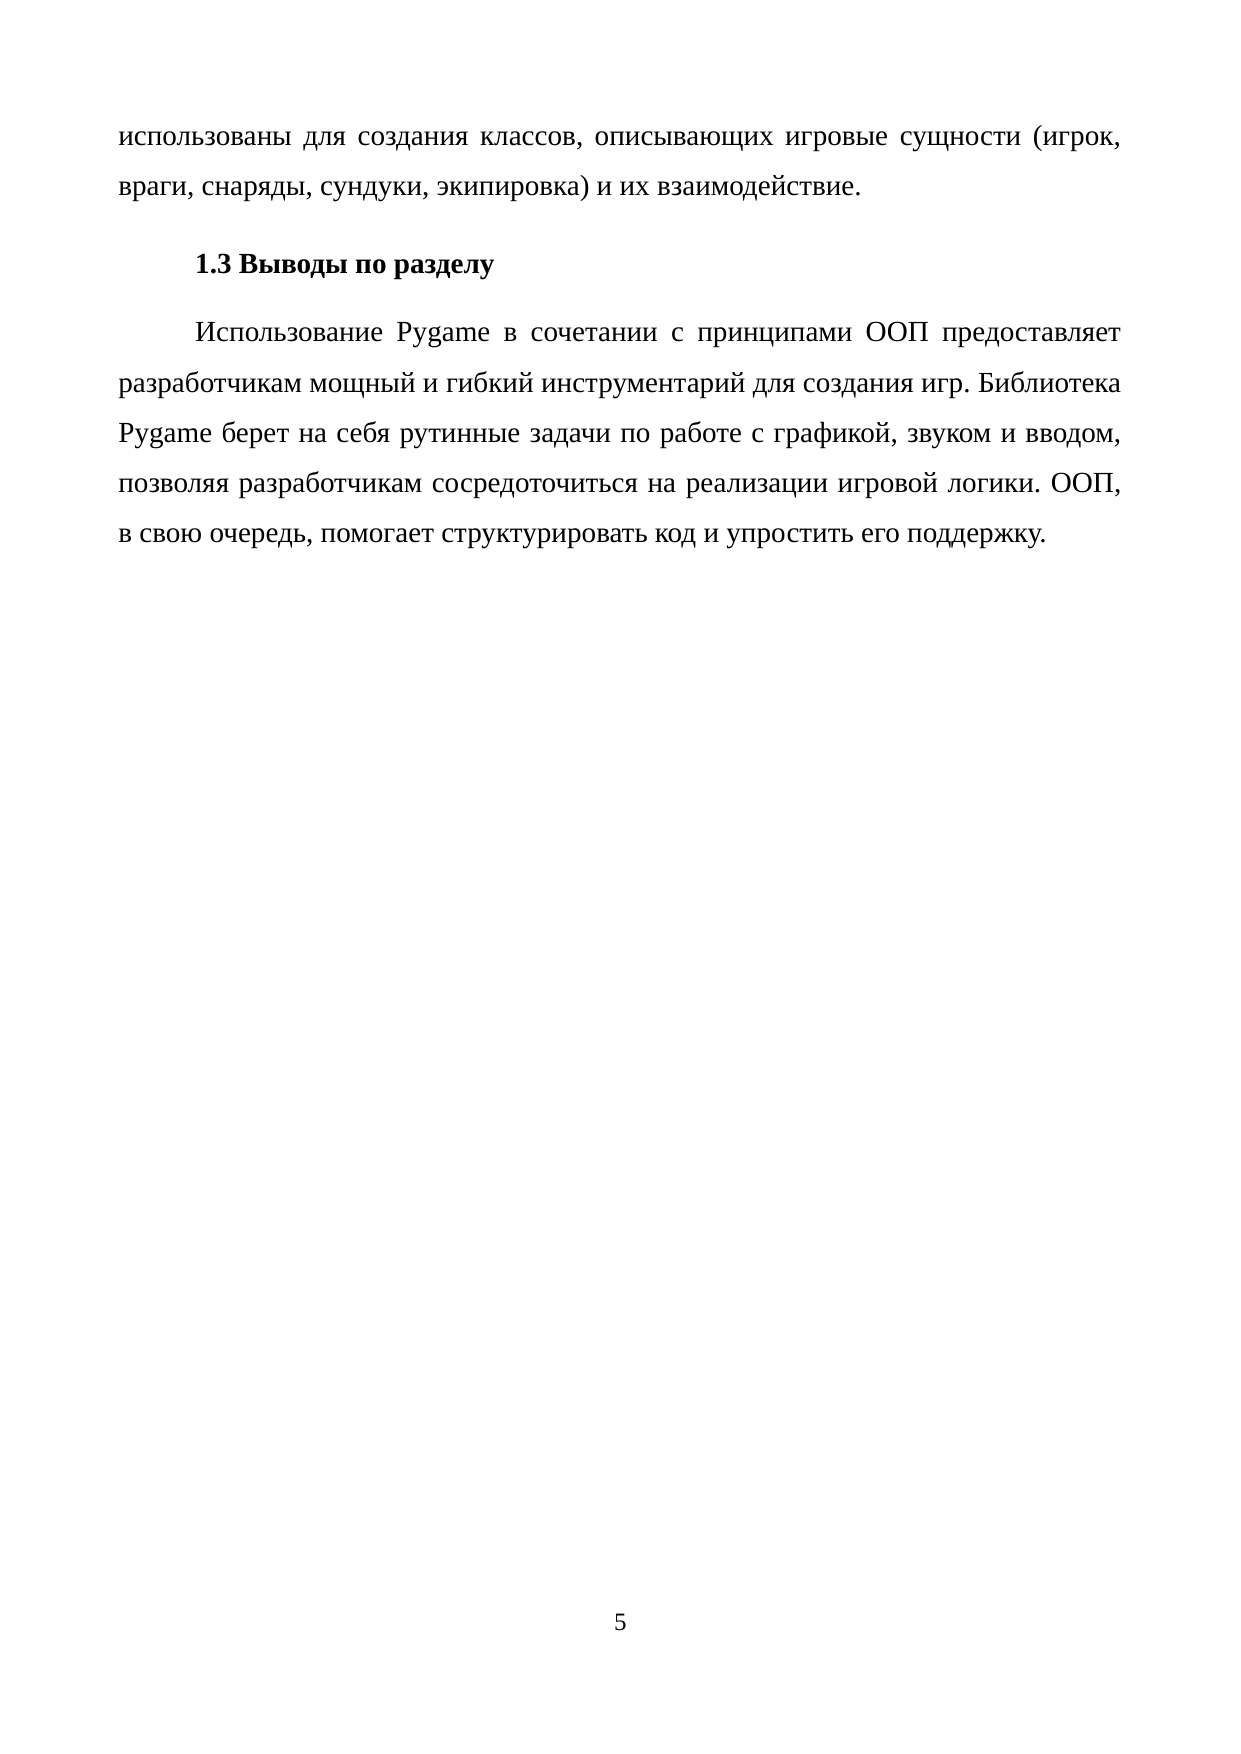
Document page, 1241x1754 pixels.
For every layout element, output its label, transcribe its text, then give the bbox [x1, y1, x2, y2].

text Использование Pygame в сочетании с принципами ООП предоставляет разработчикам мощный и гибкий инструментарий для создания игр. Библиотека Pygame берет на себя рутинные задачи по работе с графикой, звуком и вводом, позволяя разработчикам сосредоточиться на реализации игровой логики. ООП, в свою очередь, помогает структурировать код и упростить его поддержку. [118, 314, 1122, 549]
subtitle 1.3 Выводы по разделу [118, 246, 1122, 279]
text использованы для создания классов, описывающих игровые сущности (игрок, враги, снаряды, сундуки, экипировка) и их взаимодействие. [118, 118, 1122, 202]
